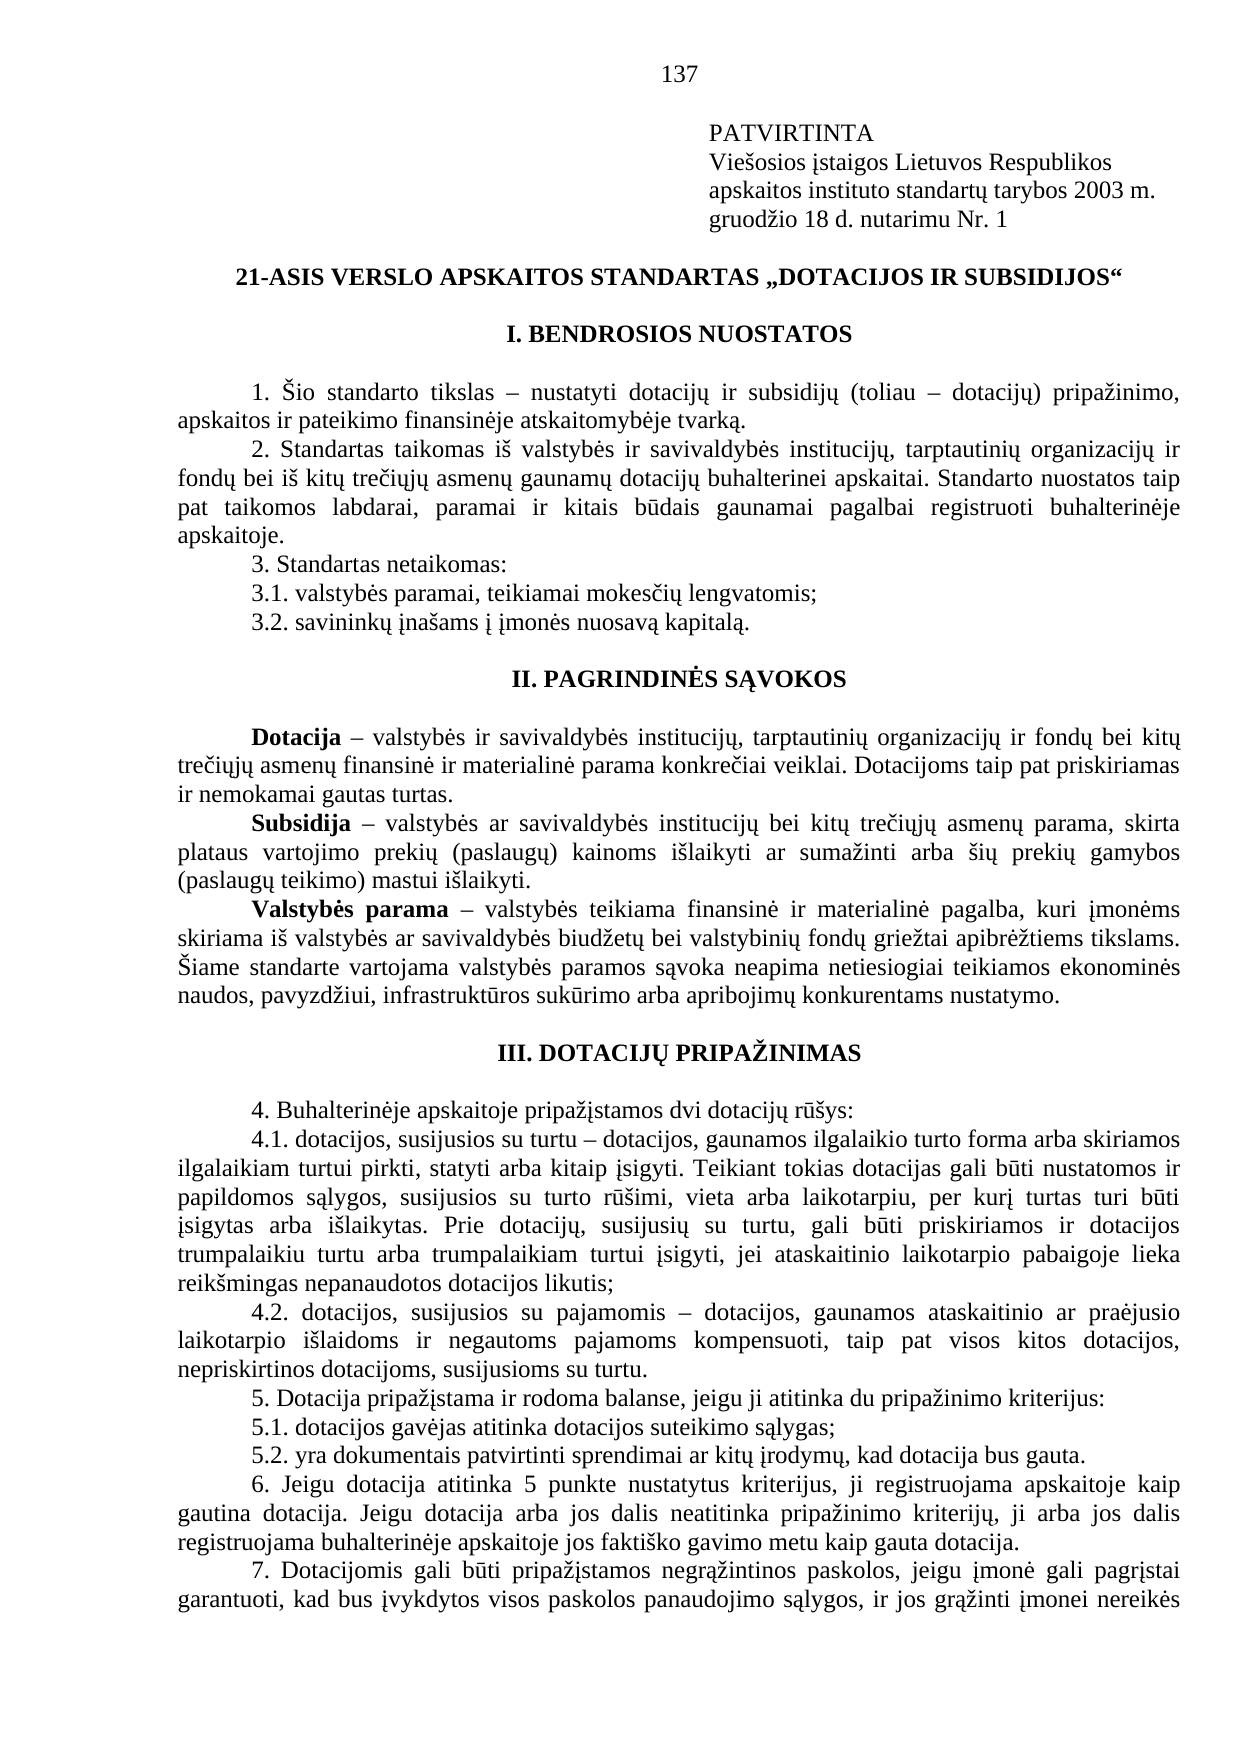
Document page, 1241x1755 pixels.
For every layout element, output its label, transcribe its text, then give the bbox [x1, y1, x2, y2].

text 4.2. dotacijos, susijusios su pajamomis – dotacijos, gaunamos ataskaitinio ar praėjusio laikotarpio išlaidoms ir negautoms pajamoms kompensuoti, taip pat visos kitos dotacijos, nepriskirtinos dotacijoms, susijusioms su turtu. [177, 1297, 1181, 1383]
text Valstybės parama – valstybės teikiama finansinė ir materialinė pagalba, kuri įmonėms skiriama iš valstybės ar savivaldybės biudžetų bei valstybinių fondų griežtai apibrėžtiems tikslams. Šiame standarte vartojama valstybės paramos sąvoka neapima netiesiogiai teikiamos ekonominės naudos, pavyzdžiui, infrastruktūros sukūrimo arba apribojimų konkurentams nustatymo. [177, 894, 1181, 1009]
text 6. Jeigu dotacija atitinka 5 punkte nustatytus kriterijus, ji registruojama apskaitoje kaip gautina dotacija. Jeigu dotacija arba jos dalis neatitinka pripažinimo kriterijų, ji arba jos dalis registruojama buhalterinėje apskaitoje jos faktiško gavimo metu kaip gauta dotacija. [177, 1469, 1181, 1556]
text 7. Dotacijomis gali būti pripažįstamos negrąžintinos paskolos, jeigu įmonė gali pagrįstai garantuoti, kad bus įvykdytos visos paskolos panaudojimo sąlygos, ir jos grąžinti įmonei nereikės [177, 1556, 1181, 1613]
text 1. Šio standarto tikslas – nustatyti dotacijų ir subsidijų (toliau – dotacijų) pripažinimo, apskaitos ir pateikimo finansinėje atskaitomybėje tvarką. [177, 377, 1181, 434]
text 3.1. valstybės paramai, teikiamai mokesčių lengvatomis; [177, 578, 1181, 607]
text 3. Standartas netaikomas: [177, 549, 1181, 578]
text 4. Buhalterinėje apskaitoje pripažįstamos dvi dotacijų rūšys: [177, 1096, 1181, 1124]
text II. PAGRINDINĖS SĄVOKOS [177, 664, 1181, 693]
text PATVIRTINTA [709, 118, 1181, 147]
text 3.2. savininkų įnašams į įmonės nuosavą kapitalą. [177, 607, 1181, 636]
text gruodžio 18 d. nutarimu Nr. 1 [177, 204, 1181, 233]
text I. BENDROSIOS NUOSTATOS [177, 319, 1181, 348]
text 5.1. dotacijos gavėjas atitinka dotacijos suteikimo sąlygas; [177, 1412, 1181, 1441]
text 4.1. dotacijos, susijusios su turtu – dotacijos, gaunamos ilgalaikio turto forma arba skiriamos ilgalaikiam turtui pirkti, statyti arba kitaip įsigyti. Teikiant tokias dotacijas gali būti nustatomos ir papildomos sąlygos, susijusios su turto rūšimi, vieta arba laikotarpiu, per kurį turtas turi būti įsigytas arba išlaikytas. Prie dotacijų, susijusių su turtu, gali būti priskiriamos ir dotacijos trumpalaikiu turtu arba trumpalaikiam turtui įsigyti, jei ataskaitinio laikotarpio pabaigoje lieka reikšmingas nepanaudotos dotacijos likutis; [177, 1124, 1181, 1297]
text Viešosios įstaigos Lietuvos Respublikos [177, 147, 1181, 176]
text 21-ASIS VERSLO APSKAITOS STANDARTAS „DOTACIJOS IR SUBSIDIJOS“ [177, 262, 1181, 291]
text apskaitos instituto standartų tarybos 2003 m. [177, 176, 1181, 204]
text III. DOTACIJŲ PRIPAŽINIMAS [177, 1038, 1181, 1067]
text 2. Standartas taikomas iš valstybės ir savivaldybės institucijų, tarptautinių organizacijų ir fondų bei iš kitų trečiųjų asmenų gaunamų dotacijų buhalterinei apskaitai. Standarto nuostatos taip pat taikomos labdarai, paramai ir kitais būdais gaunamai pagalbai registruoti buhalterinėje apskaitoje. [177, 434, 1181, 549]
text 5. Dotacija pripažįstama ir rodoma balanse, jeigu ji atitinka du pripažinimo kriterijus: [177, 1383, 1181, 1412]
text Subsidija – valstybės ar savivaldybės institucijų bei kitų trečiųjų asmenų parama, skirta plataus vartojimo prekių (paslaugų) kainoms išlaikyti ar sumažinti arba šių prekių gamybos (paslaugų teikimo) mastui išlaikyti. [177, 808, 1181, 894]
text Dotacija – valstybės ir savivaldybės institucijų, tarptautinių organizacijų ir fondų bei kitų trečiųjų asmenų finansinė ir materialinė parama konkrečiai veiklai. Dotacijoms taip pat priskiriamas ir nemokamai gautas turtas. [177, 722, 1181, 808]
text 5.2. yra dokumentais patvirtinti sprendimai ar kitų įrodymų, kad dotacija bus gauta. [177, 1441, 1181, 1469]
